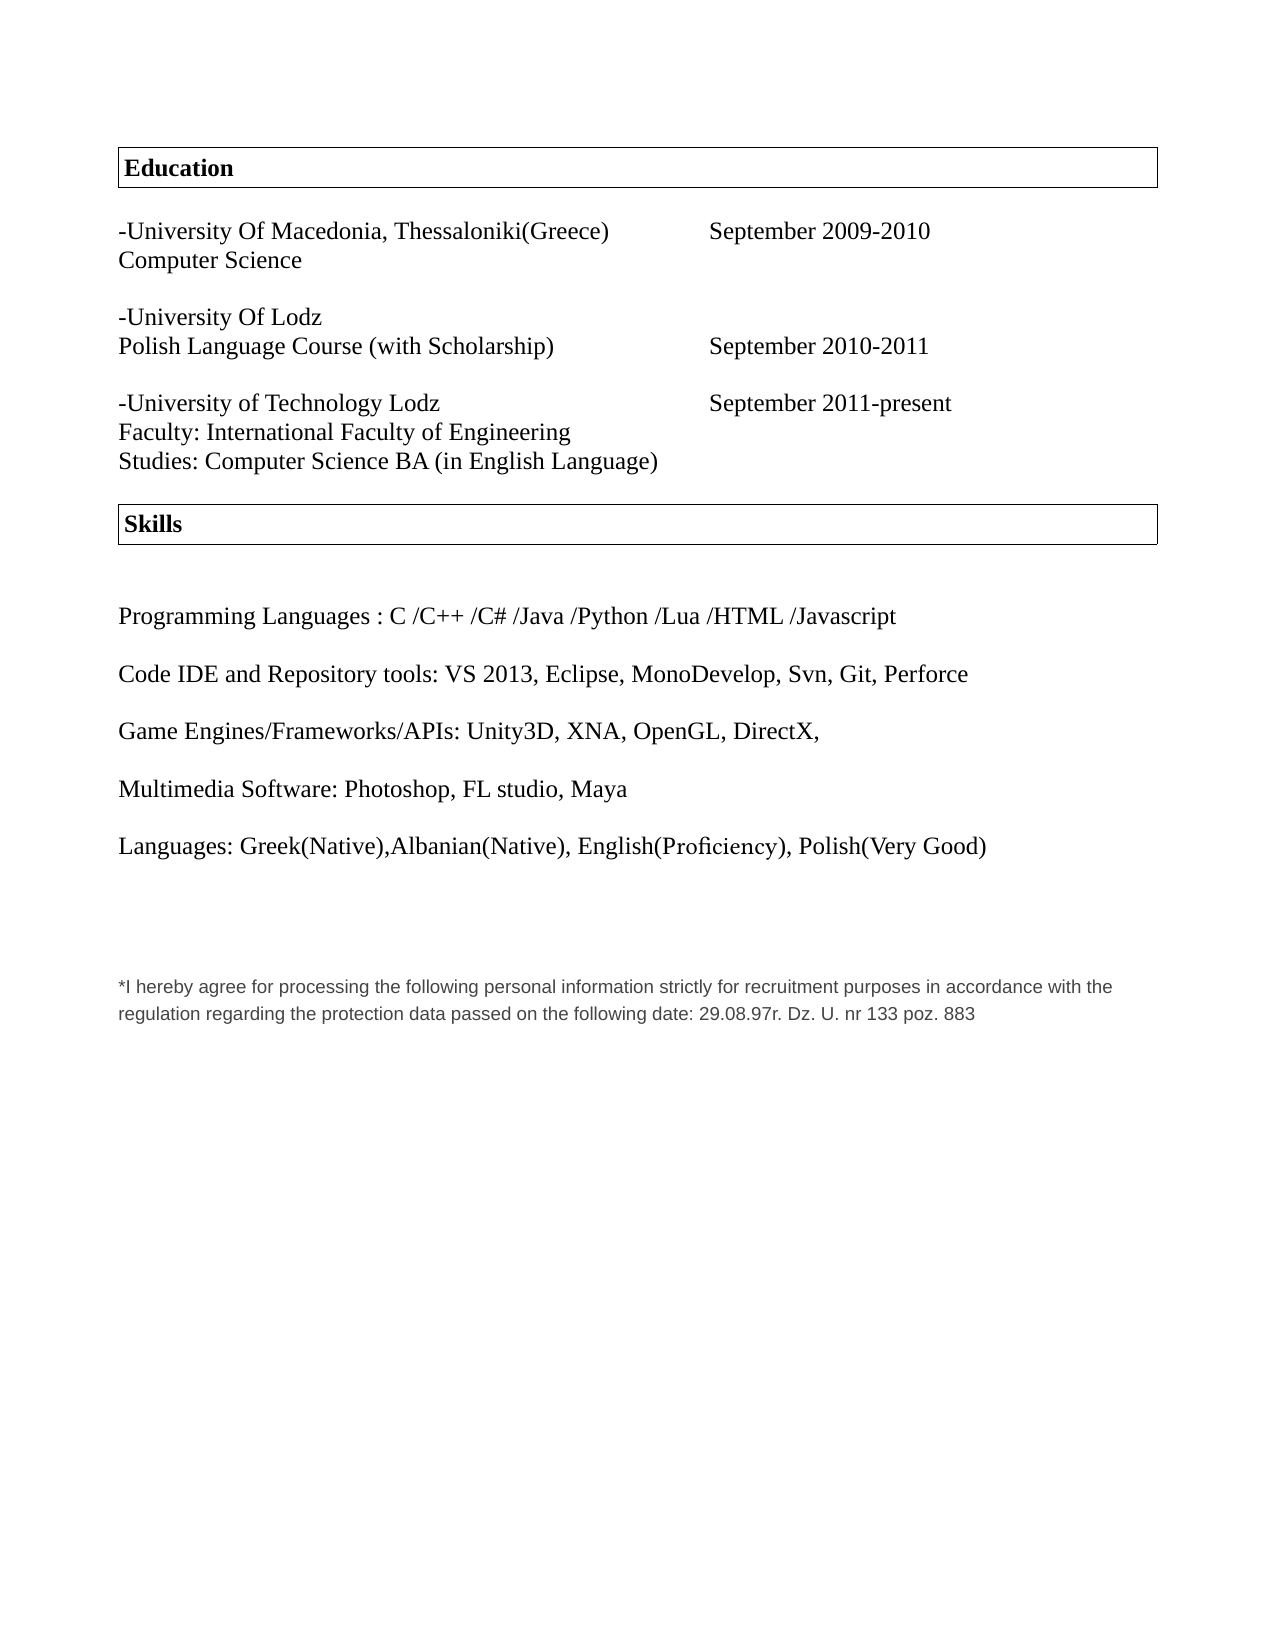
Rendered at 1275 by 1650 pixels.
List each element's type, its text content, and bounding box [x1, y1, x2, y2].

text Studies: Computer Science BA (in English Language) [118, 446, 1157, 475]
text -University of Technology Lodz September 2011-present [118, 388, 1157, 417]
table_header Skills [119, 505, 1157, 544]
table_header Education [119, 148, 1157, 187]
text Programming Languages : C /C++ /C# /Java /Python /Lua /HTML /Javascript [118, 601, 1157, 630]
text Game Engines/Frameworks/APIs: Unity3D, XNA, OpenGL, DirectX, [118, 716, 1157, 745]
text Languages: Greek(Native),Albanian(Native), English(Proficiency), Polish(Very Good) [118, 831, 1157, 861]
text Code IDE and Repository tools: VS 2013, Eclipse, MonoDevelop, Svn, Git, Perforce [118, 659, 1157, 688]
text Computer Science [118, 245, 1157, 273]
text -University Of Macedonia, Thessaloniki(Greece) September 2009-2010 [118, 216, 1157, 245]
text Faculty: International Faculty of Engineering [118, 417, 1157, 446]
text Polish Language Course (with Scholarship) September 2010-2011 [118, 331, 1157, 360]
text Multimedia Software: Photoshop, FL studio, Maya [118, 774, 1157, 803]
text -University Of Lodz [118, 302, 1157, 331]
text *I hereby agree for processing the following personal information strictly for recruitment purposes in accordance with the regulation regarding the protection data passed on the following date: 29.08.97r. Dz. U. nr 133 poz. 883 [118, 976, 1157, 1026]
